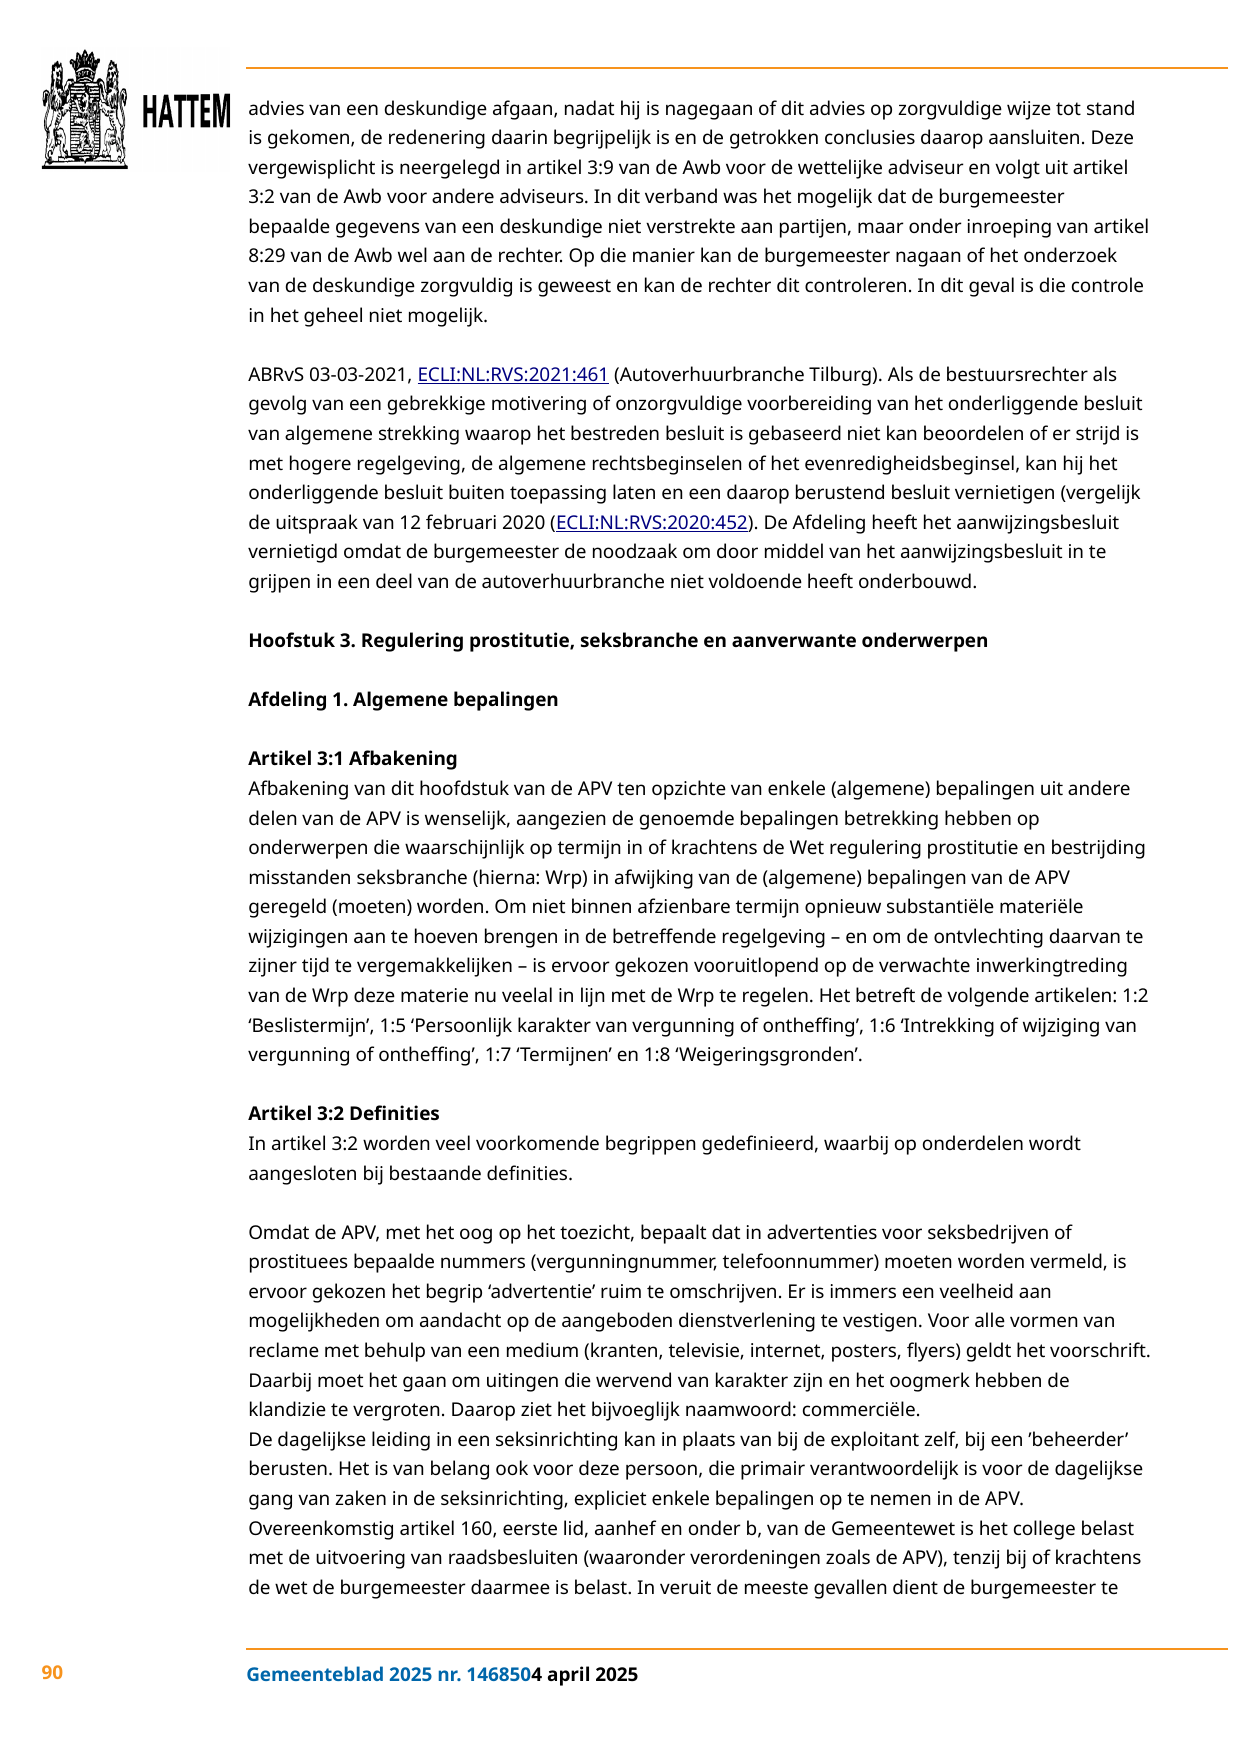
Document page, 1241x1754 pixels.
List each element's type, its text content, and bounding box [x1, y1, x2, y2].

text Afbakening van dit hoofdstuk van de APV ten opzichte van enkele (algemene) bepalingen uit andere delen van de APV is wenselijk, aangezien de genoemde bepalingen betrekking hebben op onderwerpen die waarschijnlijk op termijn in of krachtens de Wet regulering prostitutie en bestrijding misstanden seksbranche (hierna: Wrp) in afwijking van de (algemene) bepalingen van de APV geregeld (moeten) worden. Om niet binnen afzienbare termijn opnieuw substantiële materiële wijzigingen aan te hoeven brengen in de betreffende regelgeving – en om de ontvlechting daarvan te zijner tijd te vergemakkelijken – is ervoor gekozen vooruitlopend op de verwachte inwerkingtreding van de Wrp deze materie nu veelal in lijn met de Wrp te regelen. Het betreft de volgende artikelen: 1:2 ‘Beslistermijn’, 1:5 ‘Persoonlijk karakter van vergunning of ontheffing’, 1:6 ‘Intrekking of wijziging van vergunning of ontheffing’, 1:7 ‘Termijnen’ en 1:8 ‘Weigeringsgronden’. [248, 775, 1152, 1067]
text ABRvS 03-03-2021, ECLI:NL:RVS:2021:461 (Autoverhuurbranche Tilburg). Als de bestuursrechter als gevolg van een gebrekkige motivering of onzorgvuldige voorbereiding van het onderliggende besluit van algemene strekking waarop het bestreden besluit is gebaseerd niet kan beoordelen of er strijd is met hogere regelgeving, de algemene rechtsbeginselen of het evenredigheidsbeginsel, kan hij het onderliggende besluit buiten toepassing laten en een daarop berustend besluit vernietigen (vergelijk de uitspraak van 12 februari 2020 (ECLI:NL:RVS:2020:452). De Afdeling heeft het aanwijzingsbesluit vernietigd omdat de burgemeester de noodzaak om door middel van het aanwijzingsbesluit in te grijpen in een deel van de autoverhuurbranche niet voldoende heeft onderbouwd. [248, 361, 1152, 594]
text Overeenkomstig artikel 160, eerste lid, aanhef en onder b, van de Gemeentewet is het college belast met de uitvoering van raadsbesluiten (waaronder verordeningen zoals de APV), tenzij bij of krachtens de wet de burgemeester daarmee is belast. In veruit de meeste gevallen dient de burgemeester te [248, 1515, 1152, 1600]
text Artikel 3:2 Definities [248, 1101, 1152, 1126]
text In artikel 3:2 worden veel voorkomende begrippen gedefinieerd, waarbij op onderdelen wordt aangesloten bij bestaande definities. [248, 1130, 1152, 1186]
text Hoofstuk 3. Regulering prostitutie, seksbranche en aanverwante onderwerpen [248, 627, 1152, 653]
text Afdeling 1. Algemene bepalingen [248, 686, 1152, 712]
text De dagelijkse leiding in een seksinrichting kan in plaats van bij de exploitant zelf, bij een ’beheerder’ berusten. Het is van belang ook voor deze persoon, die primair verantwoordelijk is voor de dagelijkse gang van zaken in de seksinrichting, expliciet enkele bepalingen op te nemen in de APV. [248, 1426, 1152, 1511]
text advies van een deskundige afgaan, nadat hij is nagegaan of dit advies op zorgvuldige wijze tot stand is gekomen, de redenering daarin begrijpelijk is en de getrokken conclusies daarop aansluiten. Deze vergewisplicht is neergelegd in artikel 3:9 van de Awb voor de wettelijke adviseur en volgt uit artikel 3:2 van de Awb voor andere adviseurs. In dit verband was het mogelijk dat de burgemeester bepaalde gegevens van een deskundige niet verstrekte aan partijen, maar onder inroeping van artikel 8:29 van de Awb wel aan de rechter. Op die manier kan de burgemeester nagaan of het onderzoek van de deskundige zorgvuldig is geweest en kan de rechter dit controleren. In dit geval is die controle in het geheel niet mogelijk. [248, 95, 1152, 328]
text Omdat de APV, met het oog op het toezicht, bepaalt dat in advertenties voor seksbedrijven of prostituees bepaalde nummers (vergunningnummer, telefoonnummer) moeten worden vermeld, is ervoor gekozen het begrip ‘advertentie’ ruim te omschrijven. Er is immers een veelheid aan mogelijkheden om aandacht op de aangeboden dienstverlening te vestigen. Voor alle vormen van reclame met behulp van een medium (kranten, televisie, internet, posters, flyers) geldt het voorschrift. Daarbij moet het gaan om uitingen die wervend van karakter zijn en het oogmerk hebben de klandizie te vergroten. Daarop ziet het bijvoeglijk naamwoord: commerciële. [248, 1219, 1152, 1422]
text Artikel 3:1 Afbakening [248, 746, 1152, 771]
picture [41, 47, 231, 172]
